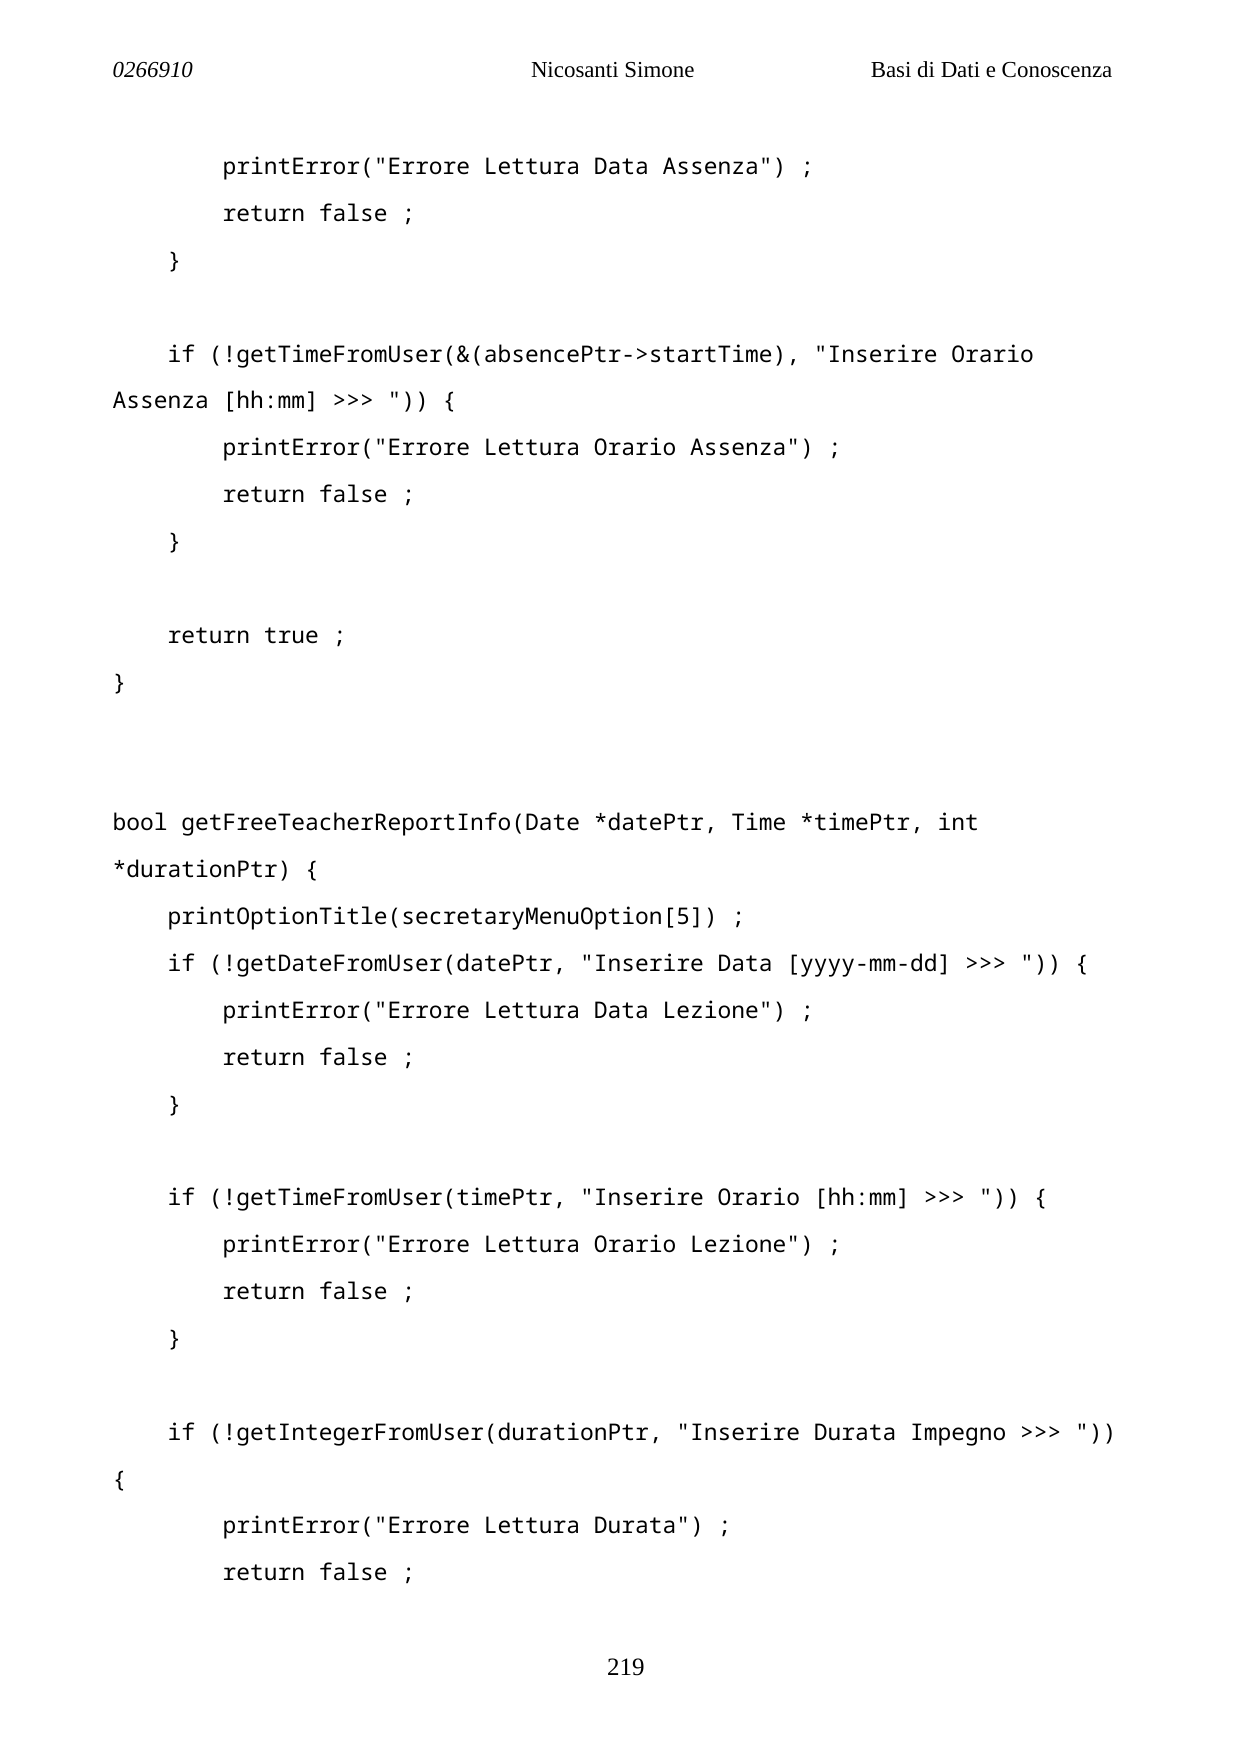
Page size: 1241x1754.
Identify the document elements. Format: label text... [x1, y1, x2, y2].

text printOptionTitle(secretaryMenuOption[5]) ; [112, 900, 1128, 931]
text if (!getDateFromUser(datePtr, "Inserire Data [yyyy-mm-dd] >>> ")) { [112, 947, 1128, 978]
text bool getFreeTeacherReportInfo(Date *datePtr, Time *timePtr, int *durationPtr) { [112, 806, 1128, 884]
text if (!getTimeFromUser(&(absencePtr->startTime), "Inserire Orario Assenza [hh:mm] >>> ")) { [112, 337, 1128, 416]
text return false ; [112, 478, 1128, 509]
text } [112, 525, 1128, 556]
text return false ; [112, 1275, 1128, 1306]
text printError("Errore Lettura Durata") ; [112, 1509, 1128, 1541]
text } [112, 244, 1128, 275]
text return false ; [112, 1041, 1128, 1072]
text } [112, 1322, 1128, 1353]
text return false ; [112, 1556, 1128, 1587]
text printError("Errore Lettura Orario Assenza") ; [112, 431, 1128, 462]
text if (!getIntegerFromUser(durationPtr, "Inserire Durata Impegno >>> ")) { [112, 1416, 1128, 1494]
text printError("Errore Lettura Data Lezione") ; [112, 994, 1128, 1025]
text return true ; [112, 619, 1128, 650]
text } [112, 666, 1128, 697]
text } [112, 1087, 1128, 1119]
text return false ; [112, 197, 1128, 228]
text printError("Errore Lettura Orario Lezione") ; [112, 1228, 1128, 1259]
text printError("Errore Lettura Data Assenza") ; [112, 150, 1128, 181]
text if (!getTimeFromUser(timePtr, "Inserire Orario [hh:mm] >>> ")) { [112, 1181, 1128, 1212]
